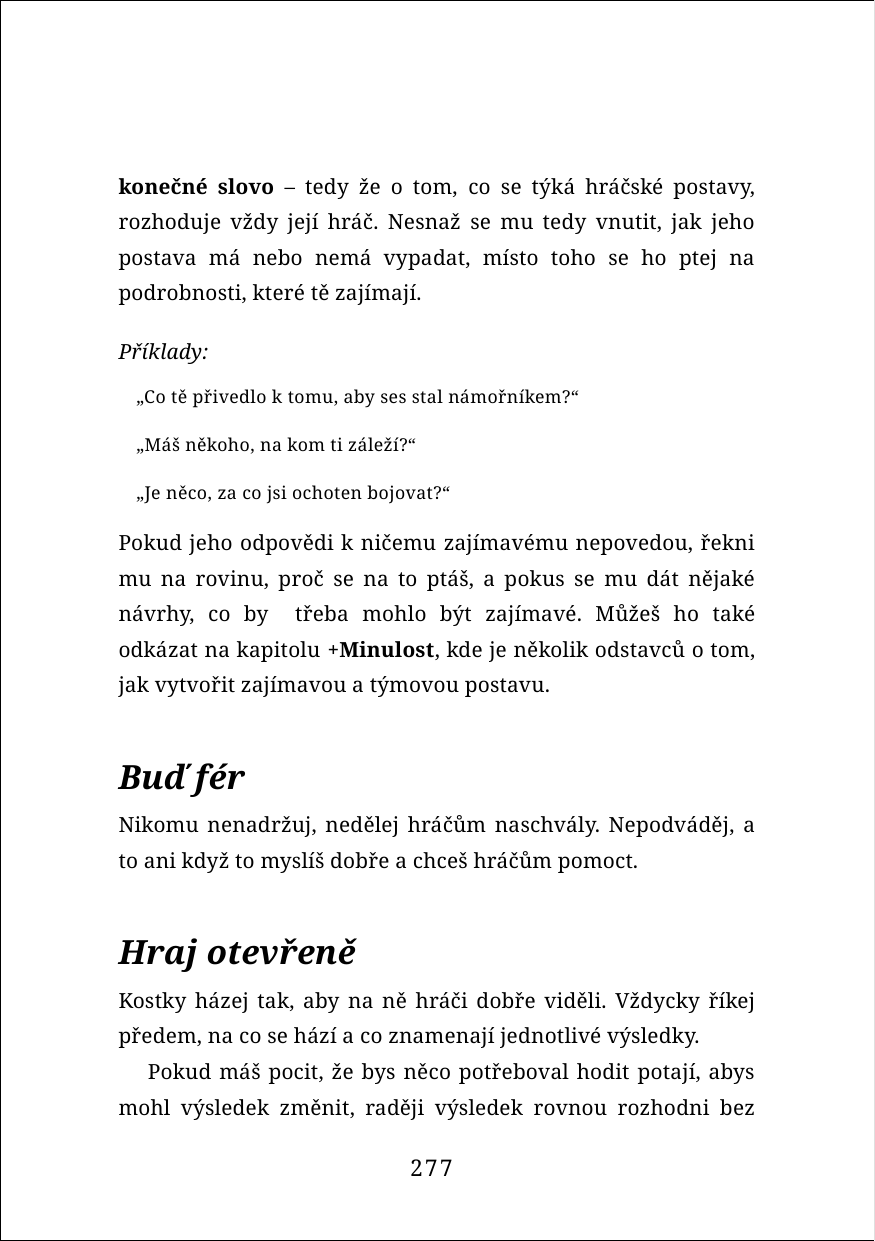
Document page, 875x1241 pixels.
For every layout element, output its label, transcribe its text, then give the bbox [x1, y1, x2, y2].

text Nikomu nenadržuj, nedělej hráčům naschvály. Nepodváděj, a to ani když to myslíš dobře a chceš hráčům pomoct. [118, 811, 756, 874]
text „Máš někoho, na kom ti záleží?“ [136, 433, 756, 457]
text konečné slovo – tedy že o tom, co se týká hráčské postavy, rozhoduje vždy její hráč. Nesnaž se mu tedy vnutit, jak jeho postava má nebo nemá vypadat, místo toho se ho ptej na podrobnosti, které tě zajímají. [118, 172, 756, 307]
subtitle Hraj otevřeně [118, 929, 756, 974]
text Kostky házej tak, aby na ně hráči dobře viděli. Vždycky říkej předem, na co se hází a co znamenají jednotlivé výsledky. Pokud máš pocit, že bys něco potřeboval hodit potají, abys mohl výsledek změnit, raději výsledek rovnou rozhodni bez [118, 986, 756, 1121]
text Příklady: [118, 337, 756, 366]
text Pokud jeho odpovědi k ničemu zajímavému nepovedou, řekni mu na rovinu, proč se na to ptáš, a pokus se mu dát nějaké návrhy, co by třeba mohlo být zajímavé. Můžeš ho také odkázat na kapitolu +Minulost, kde je několik odstavců o tom, jak vytvořit zajímavou a týmovou postavu. [118, 528, 756, 699]
text „Co tě přivedlo k tomu, aby ses stal námořníkem?“ [136, 385, 756, 409]
subtitle Buď fér [118, 753, 756, 799]
text „Je něco, za co jsi ochoten bojovat?“ [136, 481, 756, 505]
